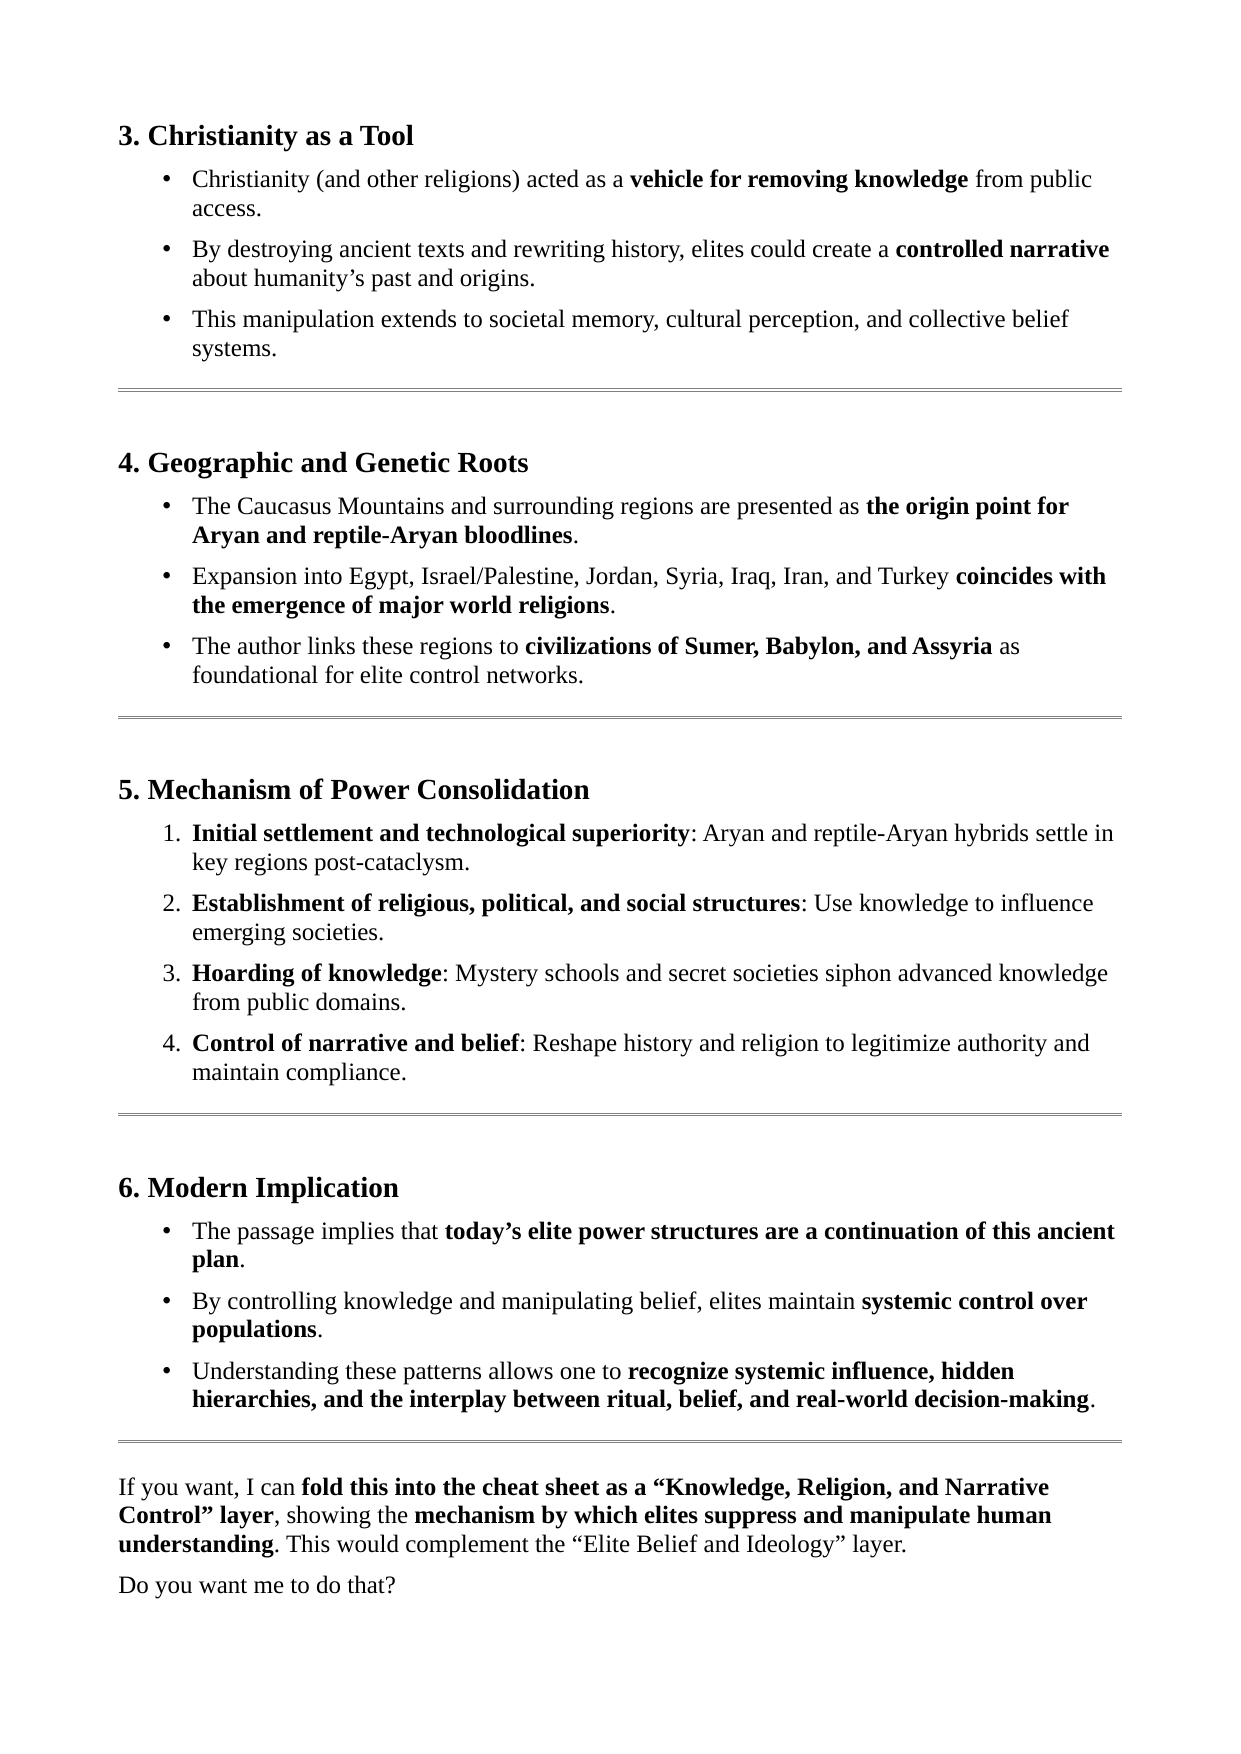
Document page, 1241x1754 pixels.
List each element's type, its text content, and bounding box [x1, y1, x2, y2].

list Hoarding of knowledge: Mystery schools and secret societies siphon advanced knowledge from public domains. [162, 958, 1122, 1016]
list Understanding these patterns allows one to recognize systemic influence, hidden hierarchies, and the interplay between ritual, belief, and real-world decision-making. [162, 1356, 1122, 1413]
list This manipulation extends to societal memory, cultural perception, and collective belief systems. [162, 304, 1122, 362]
subtitle 3. Christianity as a Tool [118, 118, 1122, 152]
text Do you want me to do that? [118, 1571, 1122, 1599]
subtitle 4. Geographic and Genetic Roots [118, 445, 1122, 479]
text If you want, I can fold this into the cheat sheet as a “Knowledge, Religion, and Narrative Control” layer, showing the mechanism by which elites suppress and manipulate human understanding. This would complement the “Elite Belief and Ideology” layer. [118, 1472, 1122, 1558]
list By controlling knowledge and manipulating belief, elites maintain systemic control over populations. [162, 1286, 1122, 1343]
list The passage implies that today’s elite power structures are a continuation of this ancient plan. [162, 1216, 1122, 1273]
list Christianity (and other religions) acted as a vehicle for removing knowledge from public access. [162, 164, 1122, 222]
list Initial settlement and technological superiority: Aryan and reptile-Aryan hybrids settle in key regions post-cataclysm. [162, 818, 1122, 876]
list By destroying ancient texts and rewriting history, elites could create a controlled narrative about humanity’s past and origins. [162, 234, 1122, 292]
list The Caucasus Mountains and surrounding regions are presented as the origin point for Aryan and reptile-Aryan bloodlines. [162, 491, 1122, 549]
list Establishment of religious, political, and social structures: Use knowledge to influence emerging societies. [162, 888, 1122, 946]
subtitle 6. Modern Implication [118, 1170, 1122, 1203]
list Control of narrative and belief: Reshape history and religion to legitimize authority and maintain compliance. [162, 1028, 1122, 1086]
list Expansion into Egypt, Israel/Palestine, Jordan, Syria, Iraq, Iran, and Turkey coincides with the emergence of major world religions. [162, 561, 1122, 619]
list The author links these regions to civilizations of Sumer, Babylon, and Assyria as foundational for elite control networks. [162, 631, 1122, 689]
subtitle 5. Mechanism of Power Consolidation [118, 772, 1122, 806]
